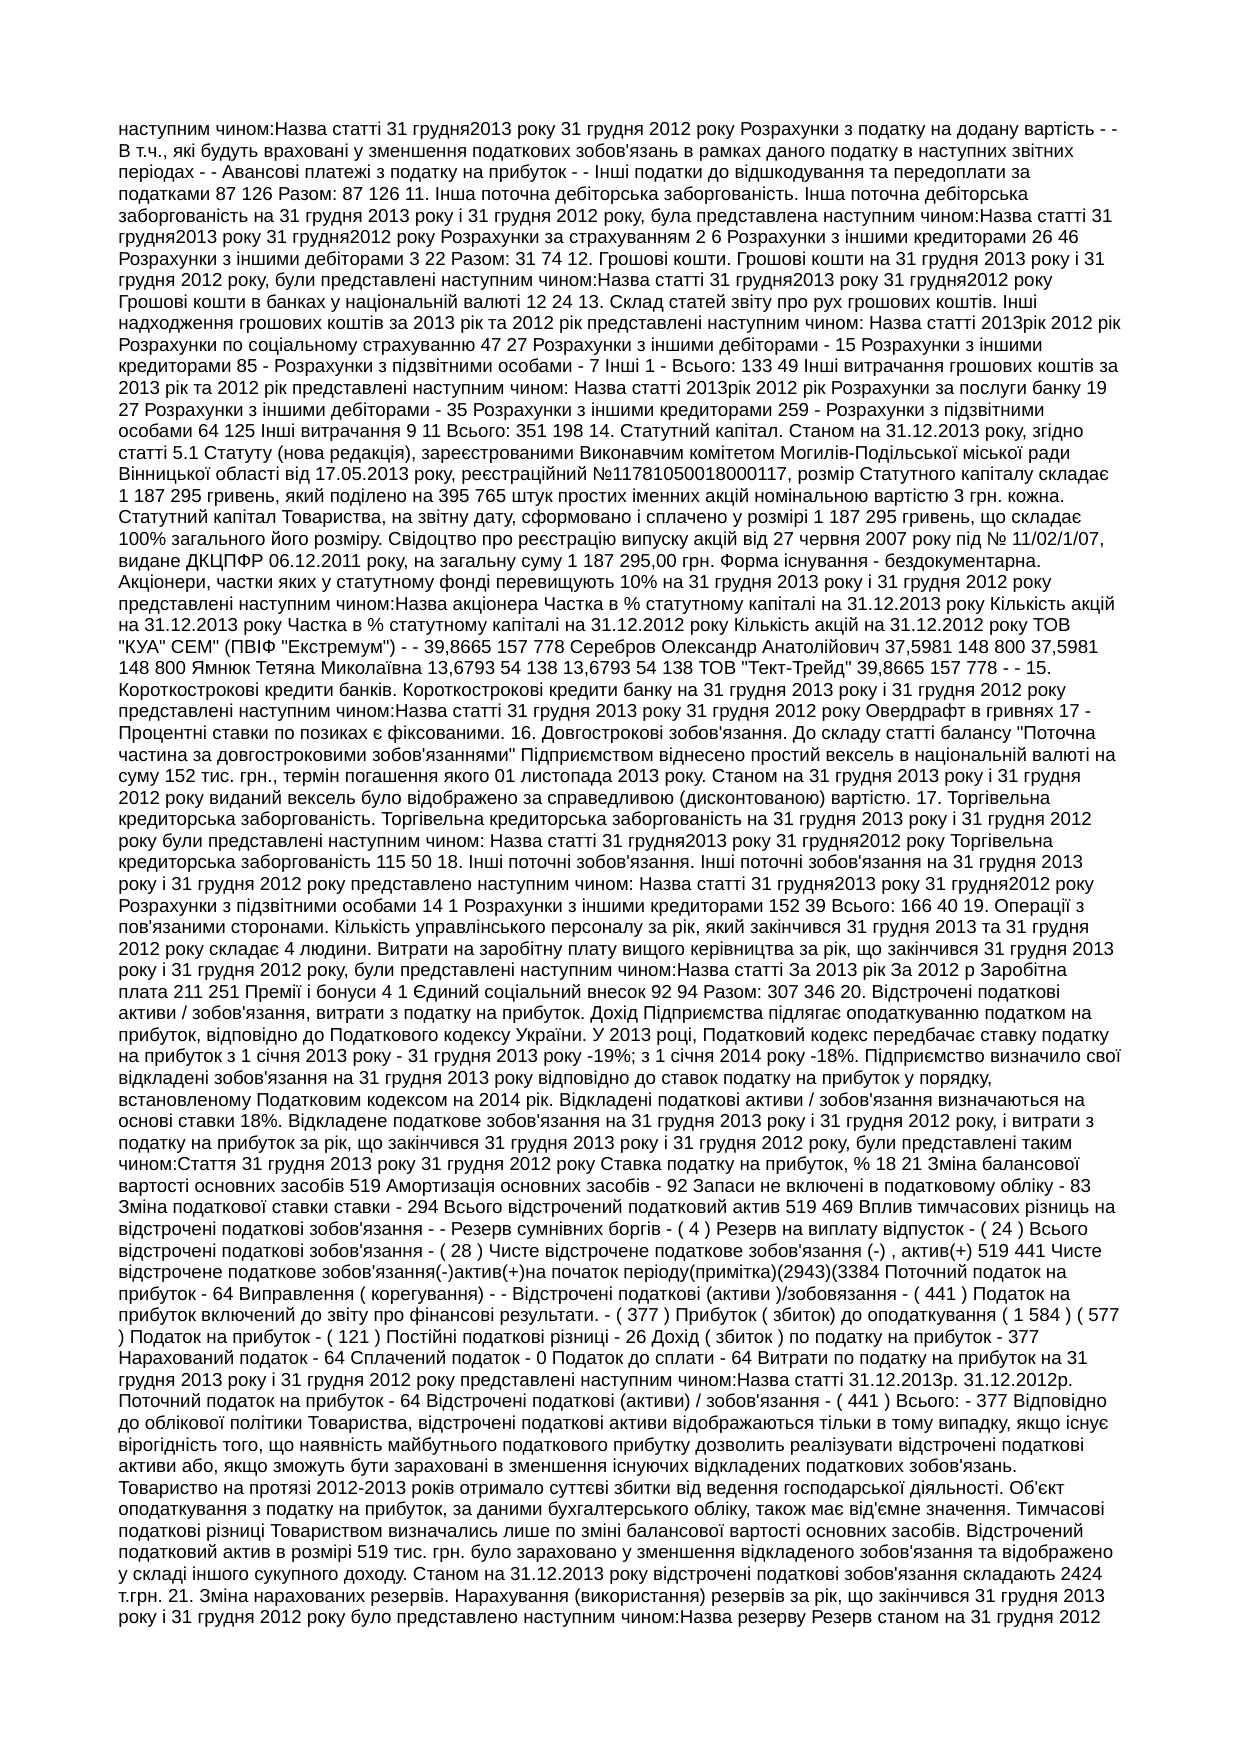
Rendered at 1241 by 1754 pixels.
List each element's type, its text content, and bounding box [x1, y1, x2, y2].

table_header наступним чином:Назва статтi 31 грудня2013 року 31 грудня 2012 року Розрахунки з податку на додану вартiсть - - В т.ч., якi будуть врахованi у зменшення податкових зобов'язань в рамках даного податку в наступних звiтних перiодах - - Авансовi платежi з податку на прибуток - - Iншi податки до вiдшкодування та передоплати за податками 87 126 Разом: 87 126 11. Iнша поточна дебiторська заборгованiсть. Iнша поточна дебiторська заборгованiсть на 31 грудня 2013 року i 31 грудня 2012 року, була представлена наступним чином:Назва статтi 31 грудня2013 року 31 грудня2012 року Розрахунки за страхуванням 2 6 Розрахунки з iншими кредиторами 26 46 Розрахунки з iншими дебiторами 3 22 Разом: 31 74 12. Грошовi кошти. Грошовi кошти на 31 грудня 2013 року i 31 грудня 2012 року, були представленi наступним чином:Назва статтi 31 грудня2013 року 31 грудня2012 року Грошовi кошти в банках у нацiональнiй валютi 12 24 13. Склад статей звiту про рух грошових коштiв. Iншi надходження грошових коштiв за 2013 рiк та 2012 рiк представленi наступним чином: Назва статтi 2013рiк 2012 рiк Розрахунки по соцiальному страхуванню 47 27 Розрахунки з iншими дебiторами - 15 Розрахунки з iншими кредиторами 85 - Розрахунки з пiдзвiтними особами - 7 Iншi 1 - Всього: 133 49 Iншi витрачання грошових коштiв за 2013 рiк та 2012 рiк представленi наступним чином: Назва статтi 2013рiк 2012 рiк Розрахунки за послуги банку 19 27 Розрахунки з iншими дебiторами - 35 Розрахунки з iншими кредиторами 259 - Розрахунки з пiдзвiтними особами 64 125 Iншi витрачання 9 11 Всього: 351 198 14. Статутний капiтал. Станом на 31.12.2013 року, згiдно статтi 5.1 Статуту (нова редакцiя), зареєстрованими Виконавчим комiтетом Могилiв-Подiльської мiської ради Вiнницької областi вiд 17.05.2013 року, реєстрацiйний №11781050018000117, розмiр Статутного капiталу складає 1 187 295 гривень, який подiлено на 395 765 штук простих iменних акцiй номiнальною вартiстю 3 грн. кожна. Статутний капiтал Товариства, на звiтну дату, сформовано i сплачено у розмiрi 1 187 295 гривень, що складає 100% загального його розмiру. Свiдоцтво про реєстрацiю випуску акцiй вiд 27 червня 2007 року пiд № 11/02/1/07, видане ДКЦПФР 06.12.2011 року, на загальну суму 1 187 295,00 грн. Форма iснування - бездокументарна. Акцiонери, частки яких у статутному фондi перевищують 10% на 31 грудня 2013 року i 31 грудня 2012 року представленi наступним чином:Назва акцiонера Частка в % статутному капiталi на 31.12.2013 року Кiлькiсть акцiй на 31.12.2013 року Частка в % статутному капiталi на 31.12.2012 року Кiлькiсть акцiй на 31.12.2012 року ТОВ "КУА" СЕМ" (ПВIФ "Екстремум") - - 39,8665 157 778 Серебров Олександр Анатолiйович 37,5981 148 800 37,5981 148 800 Ямнюк Тетяна Миколаївна 13,6793 54 138 13,6793 54 138 ТОВ "Тект-Трейд" 39,8665 157 778 - - 15. Короткостроковi кредити банкiв. Короткостроковi кредити банку на 31 грудня 2013 року i 31 грудня 2012 року представленi наступним чином:Назва статтi 31 грудня 2013 року 31 грудня 2012 року Овердрафт в гривнях 17 - Процентнi ставки по позиках є фiксованими. 16. Довгостроковi зобов'язання. До складу статтi балансу "Поточна частина за довгостроковими зобов'язаннями" Пiдприємством вiднесено простий вексель в нацiональнiй валютi на суму 152 тис. грн., термiн погашення якого 01 листопада 2013 року. Станом на 31 грудня 2013 року i 31 грудня 2012 року виданий вексель було вiдображено за справедливою (дисконтованою) вартiстю. 17. Торгiвельна кредиторська заборгованiсть. Торгiвельна кредиторська заборгованiсть на 31 грудня 2013 року i 31 грудня 2012 року були представленi наступним чином: Назва статтi 31 грудня2013 року 31 грудня2012 року Торгiвельна кредиторська заборгованiсть 115 50 18. Iншi поточнi зобов'язання. Iншi поточнi зобов'язання на 31 грудня 2013 року i 31 грудня 2012 року представлено наступним чином: Назва статтi 31 грудня2013 року 31 грудня2012 року Розрахунки з пiдзвiтними особами 14 1 Розрахунки з iншими кредиторами 152 39 Всього: 166 40 19. Операцiї з пов'язаними сторонами. Кiлькiсть управлiнського персоналу за рiк, який закiнчився 31 грудня 2013 та 31 грудня 2012 року складає 4 людини. Витрати на заробiтну плату вищого керiвництва за рiк, що закiнчився 31 грудня 2013 року i 31 грудня 2012 року, були представленi наступним чином:Назва статтi За 2013 рiк За 2012 р Заробiтна плата 211 251 Премiї i бонуси 4 1 Єдиний соцiальний внесок 92 94 Разом: 307 346 20. Вiдстроченi податковi активи / зобов'язання, витрати з податку на прибуток. Дохiд Пiдприємства пiдлягає оподаткуванню податком на прибуток, вiдповiдно до Податкового кодексу України. У 2013 роцi, Податковий кодекс передбачає ставку податку на прибуток з 1 сiчня 2013 року - 31 грудня 2013 року -19%; з 1 сiчня 2014 року -18%. Пiдприємство визначило свої вiдкладенi зобов'язання на 31 грудня 2013 року вiдповiдно до ставок податку на прибуток у порядку, встановленому Податковим кодексом на 2014 рiк. Вiдкладенi податковi активи / зобов'язання визначаються на основi ставки 18%. Вiдкладене податкове зобов'язання на 31 грудня 2013 року i 31 грудня 2012 року, i витрати з податку на прибуток за рiк, що закiнчився 31 грудня 2013 року i 31 грудня 2012 року, були представленi таким чином:Стаття 31 грудня 2013 року 31 грудня 2012 року Ставка податку на прибуток, % 18 21 Змiна балансової вартостi основних засобiв 519 Амортизацiя основних засобiв - 92 Запаси не включенi в податковому облiку - 83 Змiна податкової ставки ставки - 294 Всього вiдстрочений податковий актив 519 469 Вплив тимчасових рiзниць на вiдстроченi податковi зобов'язання - - Резерв сумнiвних боргiв - ( 4 ) Резерв на виплату вiдпусток - ( 24 ) Всього вiдстроченi податковi зобов'язання - ( 28 ) Чисте вiдстрочене податкове зобов'язання (-) , актив(+) 519 441 Чисте вiдстрочене податкове зобов'язання(-)актив(+)на початок перiоду(примiтка)(2943)(3384 Поточний податок на прибуток - 64 Виправлення ( корегування) - - Вiдстроченi податковi (активи )/зобовязання - ( 441 ) Податок на прибуток включений до звiту про фiнансовi результати. - ( 377 ) Прибуток ( збиток) до оподаткування ( 1 584 ) ( 577 ) Податок на прибуток - ( 121 ) Постiйнi податковi рiзницi - 26 Дохiд ( збиток ) по податку на прибуток - 377 Нарахований податок - 64 Сплачений податок - 0 Податок до сплати - 64 Витрати по податку на прибуток на 31 грудня 2013 року i 31 грудня 2012 року представленi наступним чином:Назва статтi 31.12.2013р. 31.12.2012р. Поточний податок на прибуток - 64 Вiдстроченi податковi (активи) / зобов'язання - ( 441 ) Всього: - 377 Вiдповiдно до облiкової полiтики Товариства, вiдстроченi податковi активи вiдображаються тiльки в тому випадку, якщо iснує вiрогiднiсть того, що наявнiсть майбутнього податкового прибутку дозволить реалiзувати вiдстроченi податковi активи або, якщо зможуть бути зарахованi в зменшення iснуючих вiдкладених податкових зобов'язань. Товариство на протязi 2012-2013 рокiв отримало суттєвi збитки вiд ведення господарської дiяльностi. Об'єкт оподаткування з податку на прибуток, за даними бухгалтерського облiку, також має вiд'ємне значення. Тимчасовi податковi рiзницi Товариством визначались лише по змiнi балансової вартостi основних засобiв. Вiдстрочений податковий актив в розмiрi 519 тис. грн. було зараховано у зменшення вiдкладеного зобов'язання та вiдображено у складi iншого сукупного доходу. Станом на 31.12.2013 року вiдстроченi податковi зобов'язання складають 2424 т.грн. 21. Змiна нарахованих резервiв. Нарахування (використання) резервiв за рiк, що закiнчився 31 грудня 2013 року i 31 грудня 2012 року було представлено наступним чином:Назва резерву Резерв станом на 31 грудня 2012 [118, 118, 1122, 1627]
